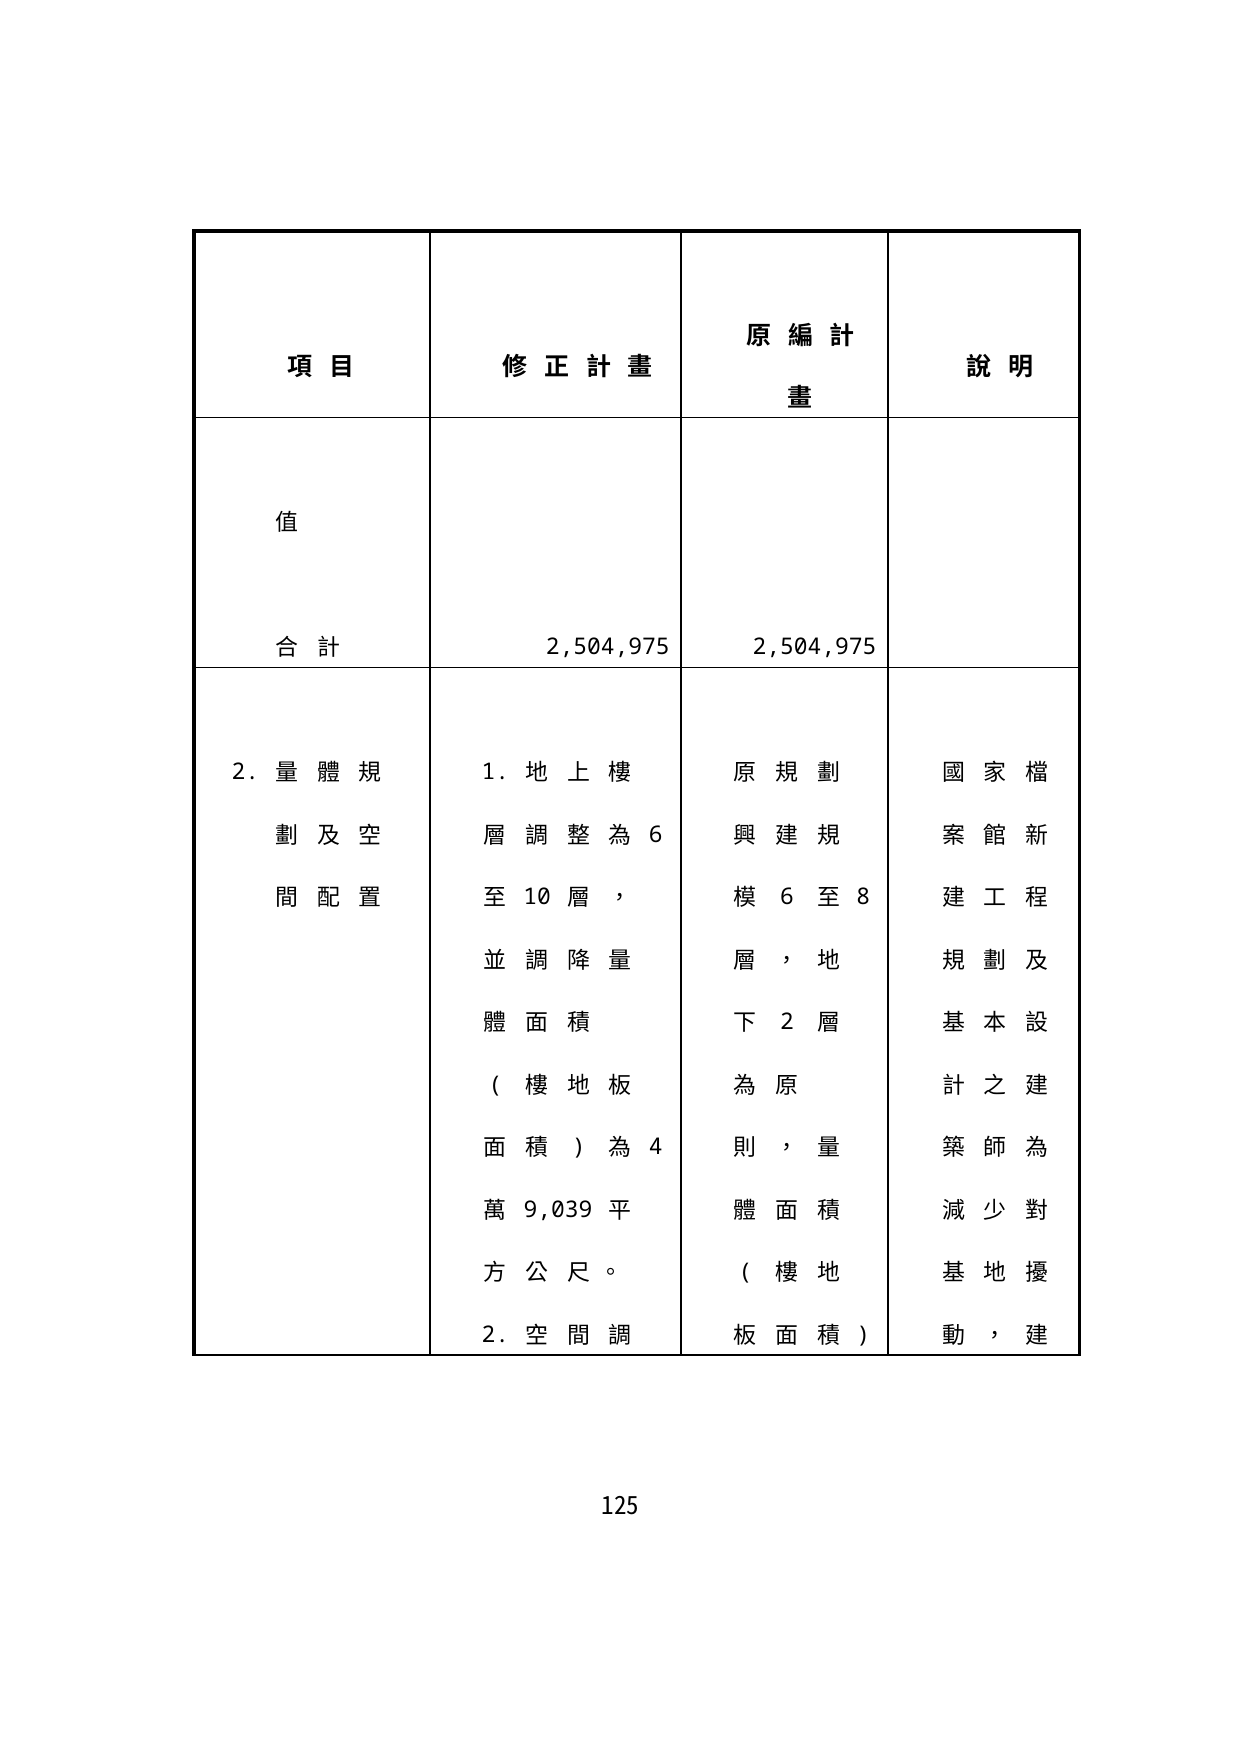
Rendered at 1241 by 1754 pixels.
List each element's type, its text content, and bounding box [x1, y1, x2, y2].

table_header 原編計畫 [682, 233, 887, 417]
table_cell 原規劃興建規模6至8層，地下2層為原則，量體面積(樓地板面積) [682, 668, 887, 1354]
table_cell [431, 418, 680, 542]
table_cell 國家檔案館新建工程規劃及基本設計之建築師為減少對基地擾動，建 [889, 668, 1078, 1354]
table_header 說明 [889, 233, 1078, 417]
table_cell 合計 [196, 542, 429, 667]
table_header 項目 [196, 233, 429, 417]
table_header 修正計畫 [431, 233, 680, 417]
table_cell [682, 418, 887, 542]
table_cell [889, 418, 1078, 667]
table_cell 2,504,975 [431, 542, 680, 667]
table_cell 2.量體規劃及空間配置 [196, 668, 429, 1354]
table_cell 1.地上樓層調整為6至10層，並調降量體面積(樓地板面積)為4萬9,039平方公尺。 2.空間調 [431, 668, 680, 1354]
table_cell 2,504,975 [682, 542, 887, 667]
table_cell 值 [196, 418, 429, 542]
